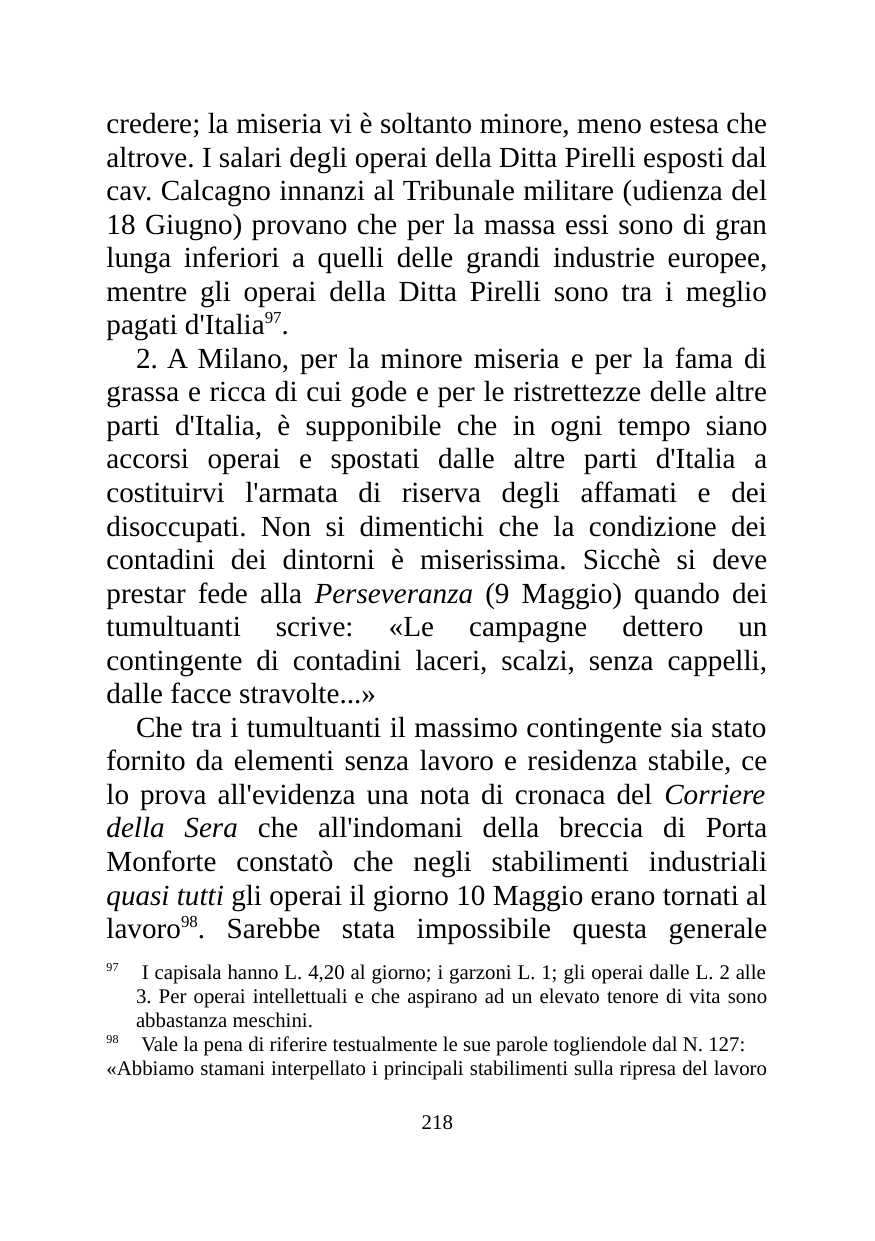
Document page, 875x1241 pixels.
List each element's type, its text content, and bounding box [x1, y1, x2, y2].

text Che tra i tumultuanti il massimo contingente sia stato fornito da elementi senza lavoro e residenza stabile, ce lo prova all'evidenza una nota di cronaca del Corriere della Sera che all'indomani della breccia di Porta Monforte constatò che negli stabilimenti industriali quasi tutti gli operai il giorno 10 Maggio erano tornati al lavoro. Sarebbe stata impossibile questa generale [106, 710, 768, 945]
text 2. A Milano, per la minore miseria e per la fama di grassa e ricca di cui gode e per le ristrettezze delle altre parti d'Italia, è supponibile che in ogni tempo siano accorsi operai e spostati dalle altre parti d'Italia a costituirvi l'armata di riserva degli affamati e dei disoccupati. Non si dimentichi che la condizione dei contadini dei dintorni è miserissima. Sicchè si deve prestar fede alla Perseveranza (9 Maggio) quando dei tumultuanti scrive: «Le campagne dettero un contingente di contadini laceri, scalzi, senza cappelli, dalle facce stravolte...» [106, 341, 768, 710]
text I capisala hanno L. 4,20 al giorno; i garzoni L. 1; gli operai dalle L. 2 alle 3. Per operai intellettuali e che aspirano ad un elevato tenore di vita sono abbastanza meschini. [106, 960, 768, 1032]
text «Abbiamo stamani interpellato i principali stabilimenti sulla ripresa del lavoro [106, 1056, 768, 1080]
text credere; la miseria vi è soltanto minore, meno estesa che altrove. I salari degli operai della Ditta Pirelli esposti dal cav. Calcagno innanzi al Tribunale militare (udienza del 18 Giugno) provano che per la massa essi sono di gran lunga inferiori a quelli delle grandi industrie europee, mentre gli operai della Ditta Pirelli sono tra i meglio pagati d'Italia. [106, 106, 768, 341]
text Vale la pena di riferire testualmente le sue parole togliendole dal N. 127: [106, 1032, 768, 1056]
